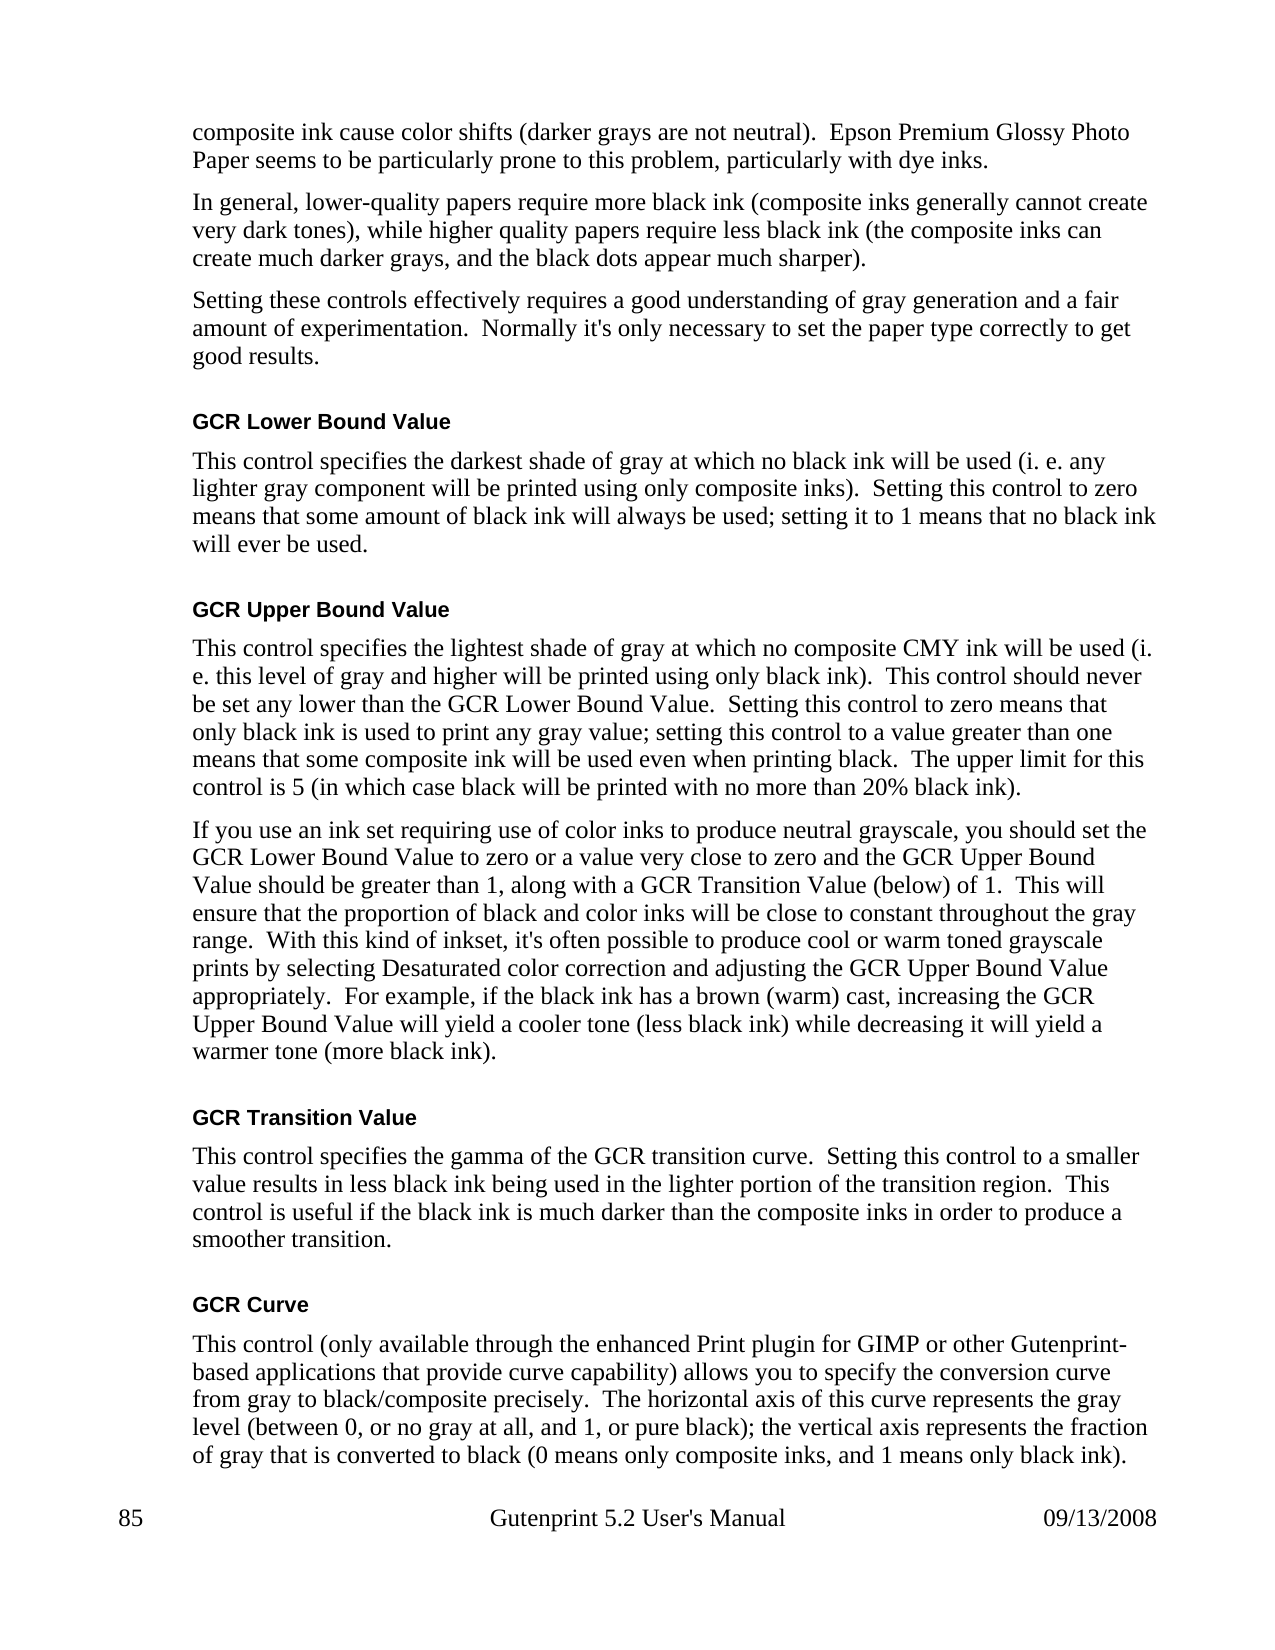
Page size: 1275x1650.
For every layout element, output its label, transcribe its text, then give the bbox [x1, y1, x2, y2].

text composite ink cause color shifts (darker grays are not neutral). Epson Premium Glossy Photo Paper seems to be particularly prone to this problem, particularly with dye inks. [192, 118, 1157, 173]
text If you use an ink set requiring use of color inks to produce neutral grayscale, you should set the GCR Lower Bound Value to zero or a value very close to zero and the GCR Upper Bound Value should be greater than 1, along with a GCR Transition Value (below) of 1. This will ensure that the proportion of black and color inks will be close to constant throughout the gray range. With this kind of inkset, it's often possible to produce cool or warm toned grayscale prints by selecting Desaturated color correction and adjusting the GCR Upper Bound Value appropriately. For example, if the black ink has a brown (warm) cast, increasing the GCR Upper Bound Value will yield a cooler tone (less black ink) while decreasing it will yield a warmer tone (more black ink). [192, 816, 1157, 1065]
subtitle GCR Upper Bound Value [192, 598, 1157, 622]
text This control (only available through the enhanced Print plugin for GIMP or other Gutenprint-based applications that provide curve capability) allows you to specify the conversion curve from gray to black/composite precisely. The horizontal axis of this curve represents the gray level (between 0, or no gray at all, and 1, or pure black); the vertical axis represents the fraction of gray that is converted to black (0 means only composite inks, and 1 means only black ink). [192, 1330, 1157, 1468]
text This control specifies the darkest shade of gray at which no black ink will be used (i. e. any lighter gray component will be printed using only composite inks). Setting this control to zero means that some amount of black ink will always be used; setting it to 1 means that no black ink will ever be used. [192, 447, 1157, 558]
text Setting these controls effectively requires a good understanding of gray generation and a fair amount of experimentation. Normally it's only necessary to set the paper type correctly to get good results. [192, 287, 1157, 370]
subtitle GCR Curve [192, 1293, 1157, 1317]
subtitle GCR Transition Value [192, 1105, 1157, 1130]
text This control specifies the gamma of the GCR transition curve. Setting this control to a smaller value results in less black ink being used in the lighter portion of the transition region. This control is useful if the black ink is much darker than the composite inks in order to produce a smoother transition. [192, 1142, 1157, 1253]
subtitle GCR Lower Bound Value [192, 410, 1157, 434]
text In general, lower-quality papers require more black ink (composite inks generally cannot create very dark tones), while higher quality papers require less black ink (the composite inks can create much darker grays, and the black dots appear much sharper). [192, 188, 1157, 272]
text This control specifies the lightest shade of gray at which no composite CMY ink will be used (i. e. this level of gray and higher will be printed using only black ink). This control should never be set any lower than the GCR Lower Bound Value. Setting this control to zero means that only black ink is used to print any gray value; setting this control to a value greater than one means that some composite ink will be used even when printing black. The upper limit for this control is 5 (in which case black will be printed with no more than 20% black ink). [192, 634, 1157, 801]
